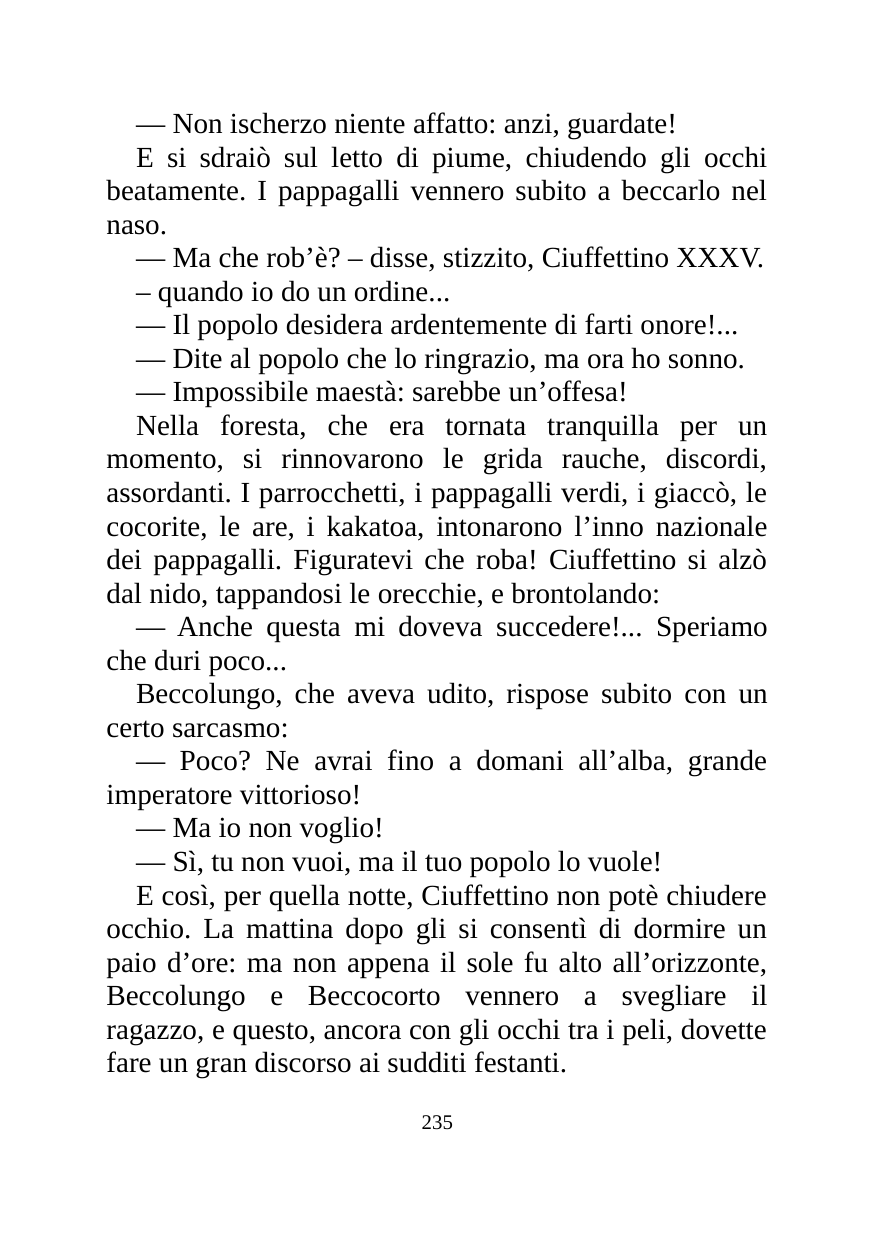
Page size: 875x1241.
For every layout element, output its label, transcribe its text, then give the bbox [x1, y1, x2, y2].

text Beccolungo, che aveva udito, rispose subito con un certo sarcasmo: [106, 676, 768, 743]
text — Dite al popolo che lo ringrazio, ma ora ho sonno. [106, 341, 768, 374]
text — Ma che rob’è? – disse, stizzito, Ciuffettino XXXV. [106, 240, 768, 274]
text — Poco? Ne avrai fino a domani all’alba, grande imperatore vittorioso! [106, 743, 768, 811]
text — Impossibile maestà: sarebbe un’offesa! [106, 374, 768, 408]
text — Anche questa mi doveva succedere!... Speriamo che duri poco... [106, 609, 768, 676]
text E così, per quella notte, Ciuffettino non potè chiudere occhio. La mattina dopo gli si consentì di dormire un paio d’ore: ma non appena il sole fu alto all’orizzonte, Beccolungo e Beccocorto vennero a svegliare il ragazzo, e questo, ancora con gli occhi tra i peli, dovette fare un gran discorso ai sudditi festanti. [106, 878, 768, 1079]
text – quando io do un ordine... [106, 274, 768, 307]
text Nella foresta, che era tornata tranquilla per un momento, si rinnovarono le grida rauche, discordi, assordanti. I parrocchetti, i pappagalli verdi, i giaccò, le cocorite, le are, i kakatoa, intonarono l’inno nazionale dei pappagalli. Figuratevi che roba! Ciuffettino si alzò dal nido, tappandosi le orecchie, e brontolando: [106, 408, 768, 609]
text — Il popolo desidera ardentemente di farti onore!... [106, 307, 768, 341]
text — Sì, tu non vuoi, ma il tuo popolo lo vuole! [106, 844, 768, 878]
text — Non ischerzo niente affatto: anzi, guardate! [106, 106, 768, 140]
text E si sdraiò sul letto di piume, chiudendo gli occhi beatamente. I pappagalli vennero subito a beccarlo nel naso. [106, 140, 768, 240]
text — Ma io non voglio! [106, 811, 768, 844]
